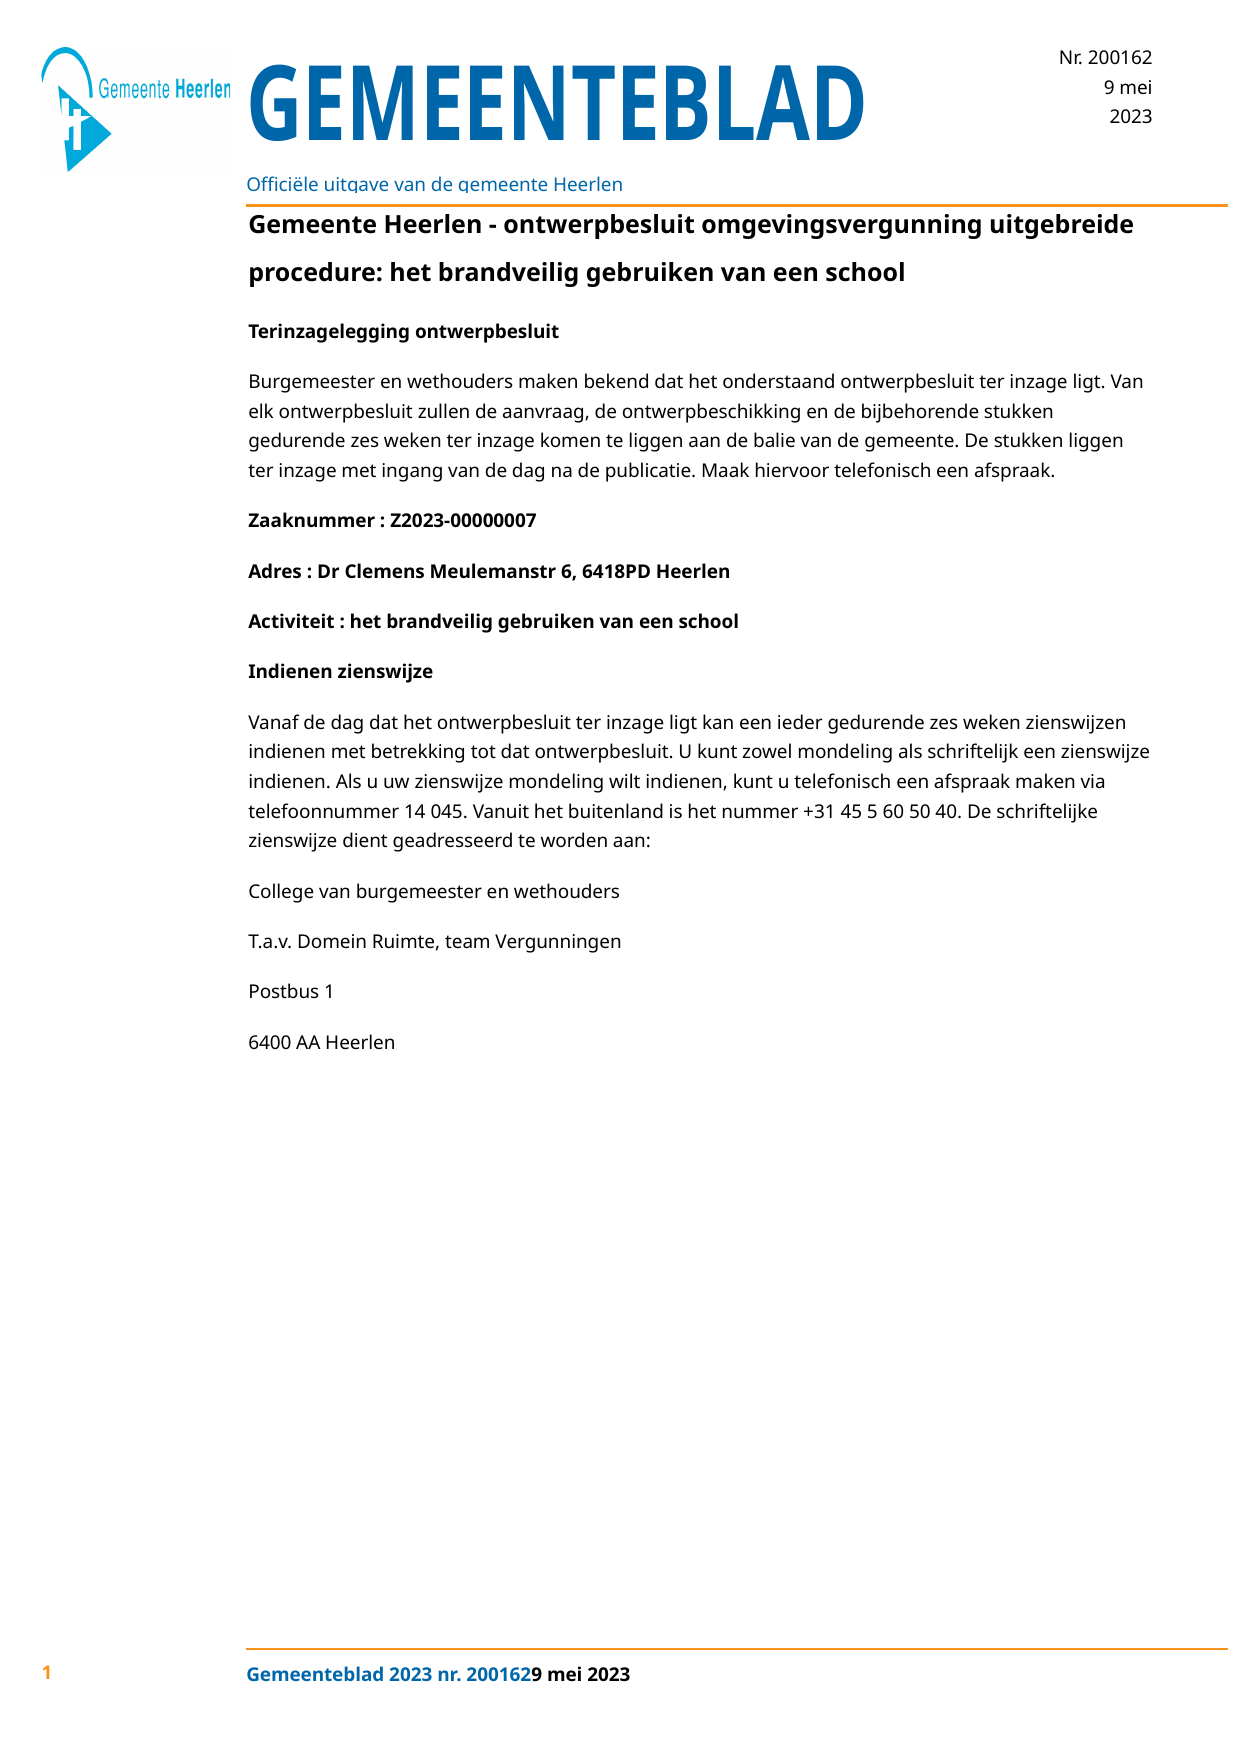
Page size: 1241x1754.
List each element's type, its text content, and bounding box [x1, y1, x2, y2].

picture [41, 47, 59, 70]
text Activiteit : het brandveilig gebruiken van een school [248, 608, 1152, 634]
text College van burgemeester en wethouders [248, 878, 1152, 904]
text Terinzagelegging ontwerpbesluit [248, 318, 1152, 344]
text Vanaf de dag dat het ontwerpbesluit ter inzage ligt kan een ieder gedurende zes weken zienswijzen indienen met betrekking tot dat ontwerpbesluit. U kunt zowel mondeling als schriftelijk een zienswijze indienen. Als u uw zienswijze mondeling wilt indienen, kunt u telefonisch een afspraak maken via telefoonnummer 14 045. Vanuit het buitenland is het nummer +31 45 5 60 50 40. De schriftelijke zienswijze dient geadresseerd te worden aan: [248, 709, 1152, 853]
text Burgemeester en wethouders maken bekend dat het onderstaand ontwerpbesluit ter inzage ligt. Van elk ontwerpbesluit zullen de aanvraag, de ontwerpbeschikking en de bijbehorende stukken gedurende zes weken ter inzage komen te liggen aan de balie van de gemeente. De stukken liggen ter inzage met ingang van de dag na de publicatie. Maak hiervoor telefonisch een afspraak. [248, 368, 1152, 483]
text T.a.v. Domein Ruimte, team Vergunningen [248, 928, 1152, 954]
picture [41, 47, 231, 172]
text Postbus 1 [248, 979, 1152, 1004]
text Gemeente Heerlen - ontwerpbesluit omgevingsvergunning uitgebreide procedure: het brandveilig gebruiken van een school [248, 207, 1152, 288]
text Adres : Dr Clemens Meulemanstr 6, 6418PD Heerlen [248, 558, 1152, 584]
text Indienen zienswijze [248, 659, 1152, 684]
text 6400 AA Heerlen [248, 1029, 1152, 1055]
text Zaaknummer : Z2023-00000007 [248, 507, 1152, 533]
